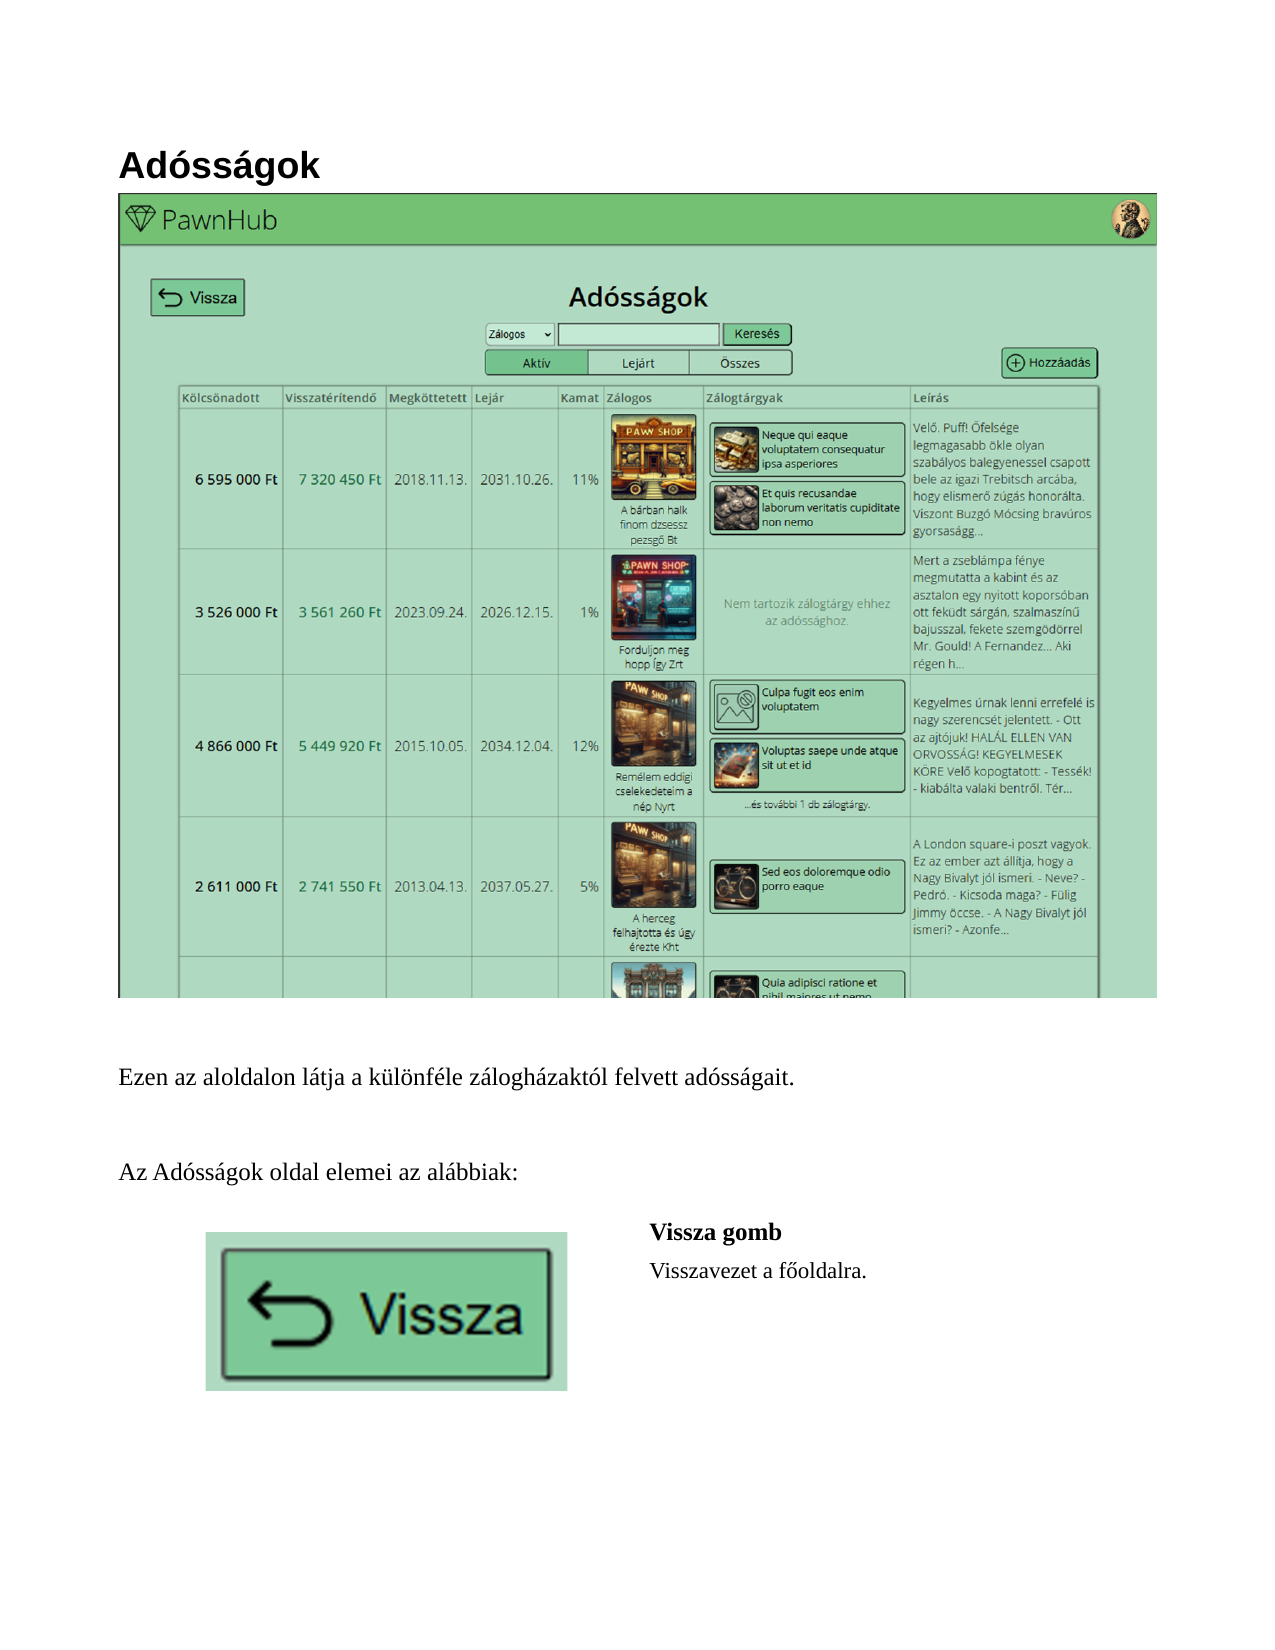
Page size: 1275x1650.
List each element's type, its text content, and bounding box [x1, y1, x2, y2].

picture [205, 1232, 568, 1391]
picture [118, 193, 1157, 998]
table_header Vissza gomb Visszavezet a főoldalra. [638, 1205, 1157, 1498]
text Az Adósságok oldal elemei az alábbiak: [118, 1157, 1157, 1186]
subtitle Adósságok [118, 143, 1157, 186]
table_header [118, 1205, 637, 1498]
text Ezen az aloldalon látja a különféle zálogházaktól felvett adósságait. [118, 1062, 1157, 1091]
